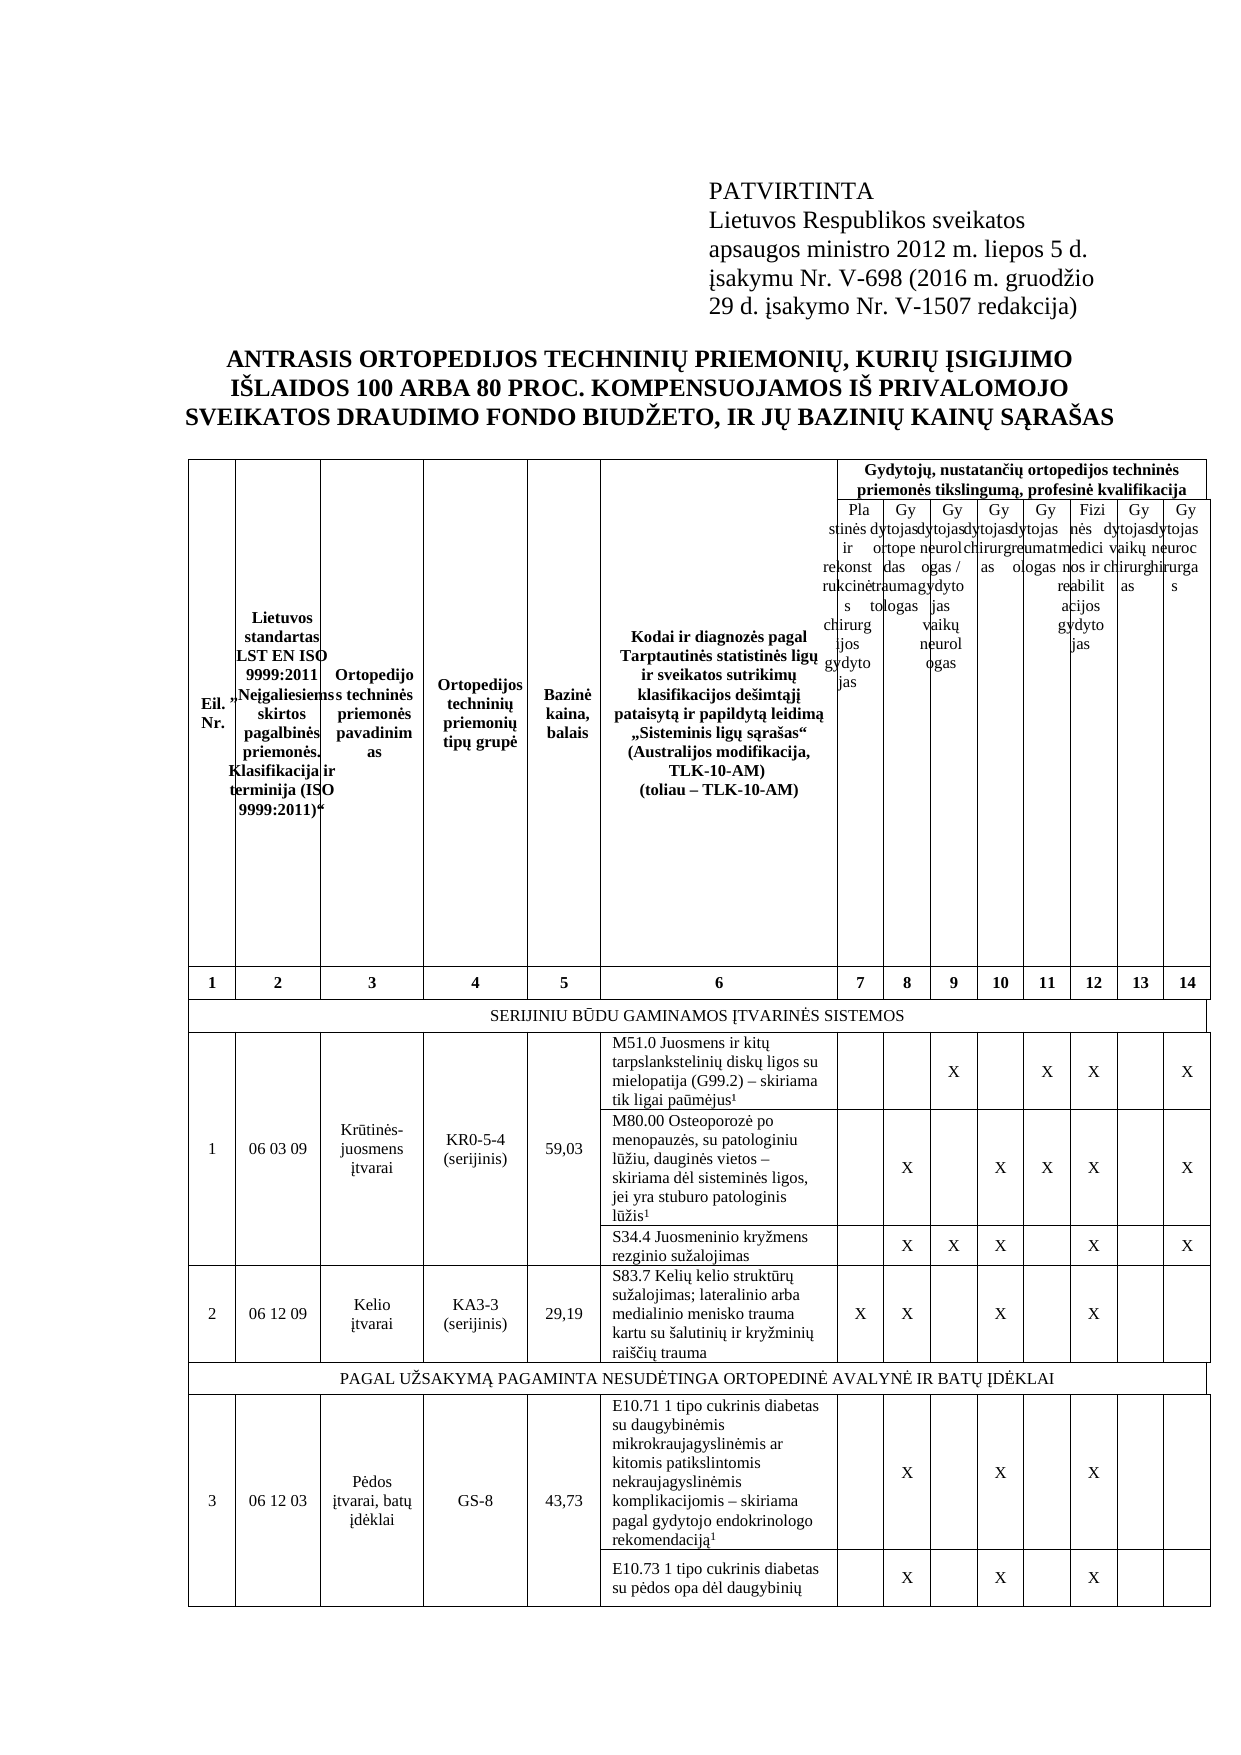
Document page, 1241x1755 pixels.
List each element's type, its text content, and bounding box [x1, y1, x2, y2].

table_cell [1118, 1110, 1163, 1225]
table_cell [838, 1033, 883, 1109]
table_cell [838, 1395, 883, 1549]
table_cell X [978, 1226, 1023, 1265]
table_cell [838, 1110, 883, 1225]
table_cell X [838, 1266, 883, 1362]
text Lietuvos Respublikos sveikatos apsaugos ministro 2012 m. liepos 5 d. įsakymu Nr. V-698 (2016 m. gruodžio 29 d. įsakymo Nr. V-1507 redakcija) [709, 205, 1122, 320]
table_cell [1024, 1226, 1070, 1265]
table_cell X [1164, 1033, 1210, 1109]
table_cell X [884, 1395, 930, 1549]
table_cell 59,03 [528, 1033, 600, 1265]
table_cell E10.71 1 tipo cukrinis diabetas su daugybinėmis mikrokraujagyslinėmis ar kitomis patikslintomis nekraujagyslinėmis komplikacijomis – skiriama pagal gydytojo endokrinologo rekomendaciją1 [601, 1395, 837, 1549]
table_cell E10.73 1 tipo cukrinis diabetas su pėdos opa dėl daugybinių [601, 1550, 837, 1606]
table_cell [1118, 1033, 1163, 1109]
table_cell 06 12 09 [236, 1266, 320, 1362]
table_cell KR0-5-4 (serijinis) [424, 1033, 527, 1265]
table_cell 8 [884, 967, 930, 999]
table_cell [931, 1550, 977, 1606]
table_cell X [1071, 1226, 1117, 1265]
table_cell [1024, 1395, 1070, 1549]
table_cell [1118, 1226, 1163, 1265]
table_cell X [1071, 1110, 1117, 1225]
table_header Ortopedijos techninės priemonės pavadinimas [321, 460, 423, 966]
table_cell Gydytojas neurochirurgas [1164, 500, 1210, 966]
table_cell [931, 1110, 977, 1225]
table_cell M51.0 Juosmens ir kitų tarpslankstelinių diskų ligos su mielopatija (G99.2) – skiriama tik ligai paūmėjus¹ [601, 1033, 837, 1109]
table_cell 3 [321, 967, 423, 999]
table_cell 12 [1071, 967, 1117, 999]
table_cell [1164, 1266, 1210, 1362]
table_cell 13 [1118, 967, 1163, 999]
table_cell [1118, 1395, 1163, 1549]
table_cell [931, 1395, 977, 1549]
table_cell Pėdos įtvarai, batų įdėklai [321, 1395, 423, 1606]
table_cell 14 [1164, 967, 1210, 999]
table_cell X [978, 1395, 1023, 1549]
table_cell 06 12 03 [236, 1395, 320, 1606]
table_cell X [884, 1266, 930, 1362]
table_cell [1164, 1395, 1210, 1549]
table_cell X [931, 1033, 977, 1109]
table_cell 3 [189, 1395, 235, 1606]
table_cell [838, 1226, 883, 1265]
table_cell Gydytojas neurologas / gydytojas vaikų neurologas [931, 500, 977, 966]
table_cell 1 [189, 967, 235, 999]
table_header Lietuvos standartas LST EN ISO 9999:2011 „Neįgaliesiems skirtos pagalbinės priemonės. Klasifikacija ir terminija (ISO 9999:2011)“ [236, 460, 320, 966]
table_cell X [1071, 1033, 1117, 1109]
table_cell 5 [528, 967, 600, 999]
table_header Bazinė kaina, balais [528, 460, 600, 966]
table_cell X [978, 1550, 1023, 1606]
table_cell 06 03 09 [236, 1033, 320, 1265]
table_cell 43,73 [528, 1395, 600, 1606]
table_cell X [1024, 1033, 1070, 1109]
table_cell 4 [424, 967, 527, 999]
table_cell GS-8 [424, 1395, 527, 1606]
table_cell Plastinės ir rekonstrukcinės chirurgijos gydytojas [838, 500, 883, 966]
table_cell Gydytojas vaikų chirurgas [1118, 500, 1163, 966]
table_cell X [931, 1226, 977, 1265]
text ANTRASIS ORTOPEDIJOS TECHNINIŲ PRIEMONIŲ, KURIŲ ĮSIGIJIMO IŠLAIDOS 100 ARBA 80 PROC. KOMPENSUOJAMOS IŠ PRIVALOMOJO SVEIKATOS DRAUDIMO FONDO BIUDŽETO, IR JŲ BAZINIŲ KAINŲ SĄRAŠAS [177, 344, 1122, 430]
table_cell S83.7 Kelių kelio struktūrų sužalojimas; lateralinio arba medialinio menisko trauma kartu su šalutinių ir kryžminių raiščių trauma [601, 1266, 837, 1362]
table_cell S34.4 Juosmeninio kryžmens rezginio sužalojimas [601, 1226, 837, 1265]
table_cell 1 [189, 1033, 235, 1265]
table_cell [1118, 1550, 1163, 1606]
table_header Ortopedijos techninių priemonių tipų grupė [424, 460, 527, 966]
table_cell 9 [931, 967, 977, 999]
table_cell X [884, 1226, 930, 1265]
table_cell PAGAL UŽSAKYMĄ PAGAMINTA NESUDĖTINGA ORTOPEDINĖ AVALYNĖ IR BATŲ ĮDĖKLAI [189, 1363, 1206, 1394]
table_cell Kelio įtvarai [321, 1266, 423, 1362]
table_header Kodai ir diagnozės pagal Tarptautinės statistinės ligų ir sveikatos sutrikimų klasifikacijos dešimtąjį pataisytą ir papildytą leidimą „Sisteminis ligų sąrašas“ (Australijos modifikacija, TLK-10-AM) (toliau – TLK-10-AM) [601, 460, 837, 966]
table_cell [838, 1550, 883, 1606]
table_cell [1024, 1550, 1070, 1606]
table_cell X [978, 1110, 1023, 1225]
table_cell X [1071, 1550, 1117, 1606]
table_cell [1118, 1266, 1163, 1362]
table_cell Gydytojas chirurgas [978, 500, 1023, 966]
table_cell 11 [1024, 967, 1070, 999]
table_cell [1207, 1363, 1211, 1394]
table_cell 29,19 [528, 1266, 600, 1362]
text PATVIRTINTA [709, 176, 1122, 205]
table_cell 7 [838, 967, 883, 999]
table_cell 10 [978, 967, 1023, 999]
table_header Gydytojų, nustatančių ortopedijos techninės priemonės tikslingumą, profesinė kvalifikacija [838, 460, 1206, 498]
table_cell KA3-3 (serijinis) [424, 1266, 527, 1362]
table_cell 6 [601, 967, 837, 999]
table_cell Fizinės medicinos ir reabilitacijos gydytojas [1071, 500, 1117, 966]
table_cell M80.00 Osteoporozė po menopauzės, su patologiniu lūžiu, dauginės vietos – skiriama dėl sisteminės ligos, jei yra stuburo patologinis lūžis1 [601, 1110, 837, 1225]
table_cell SERIJINIU BŪDU GAMINAMOS ĮTVARINĖS SISTEMOS [189, 1000, 1206, 1032]
table_cell 2 [189, 1266, 235, 1362]
table_cell X [884, 1110, 930, 1225]
table_cell [1164, 1550, 1210, 1606]
table_cell X [1164, 1226, 1210, 1265]
table_cell [1024, 1266, 1070, 1362]
table_cell X [884, 1550, 930, 1606]
table_header [1207, 459, 1211, 498]
table_cell [1207, 1000, 1211, 1032]
table_header Eil. Nr. [189, 460, 235, 966]
table_cell X [1071, 1395, 1117, 1549]
table_cell X [978, 1266, 1023, 1362]
table_cell 2 [236, 967, 320, 999]
table_cell X [1024, 1110, 1070, 1225]
table_cell Gydytojas ortopedas traumatologas [884, 500, 930, 966]
table_cell X [1164, 1110, 1210, 1225]
table_cell Gydytojas reumatologas [1024, 500, 1070, 966]
table_cell Krūtinės-juosmens įtvarai [321, 1033, 423, 1265]
table_cell [978, 1033, 1023, 1109]
table_cell X [1071, 1266, 1117, 1362]
table_cell [931, 1266, 977, 1362]
table_cell [884, 1033, 930, 1109]
